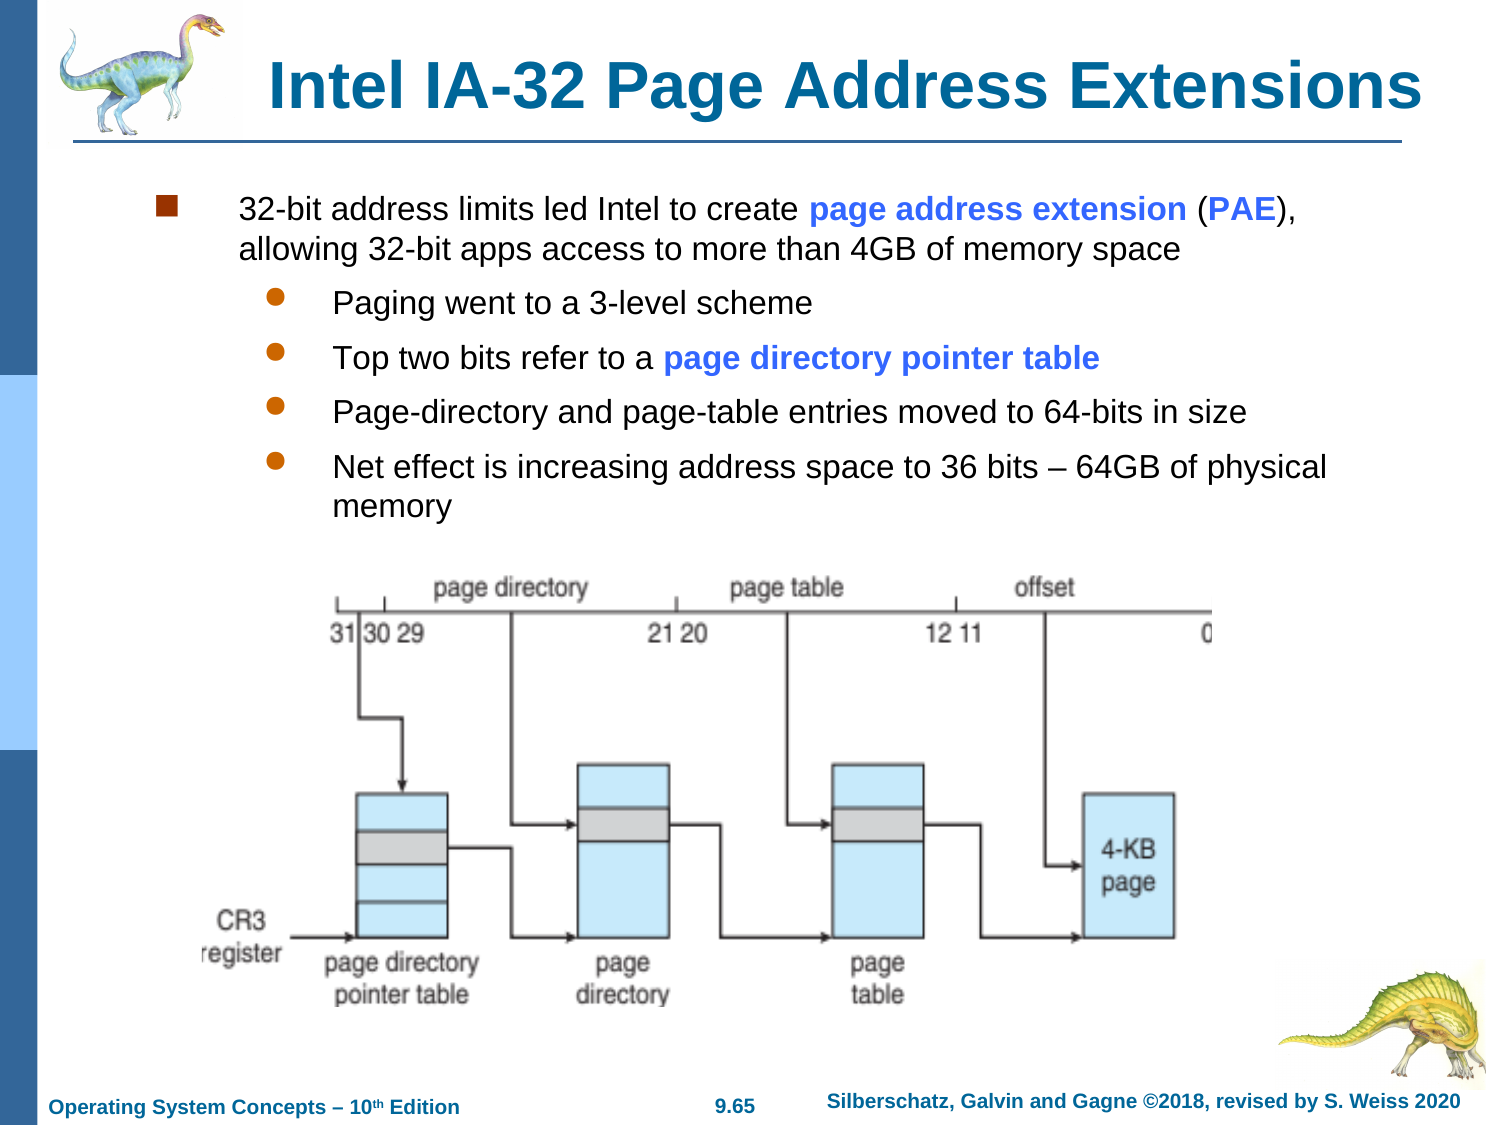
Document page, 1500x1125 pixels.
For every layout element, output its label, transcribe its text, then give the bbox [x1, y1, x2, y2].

picture [1275, 959, 1486, 1090]
title Intel IA-32 Page Address Extensions [201, 35, 1493, 130]
picture [46, 0, 243, 149]
text_box 32-bit address limits led Intel to create page address extension (PAE), allowing 32-bit apps access to more than 4GB of memory space Paging went to a 3-level scheme Top two bits refer to a page directory pointer table Page-directory and page-table entries moved to 64-bits in size Net effect is increasing address space to 36 bits – 64GB of physical memory [147, 181, 1419, 495]
picture [201, 574, 1212, 1007]
